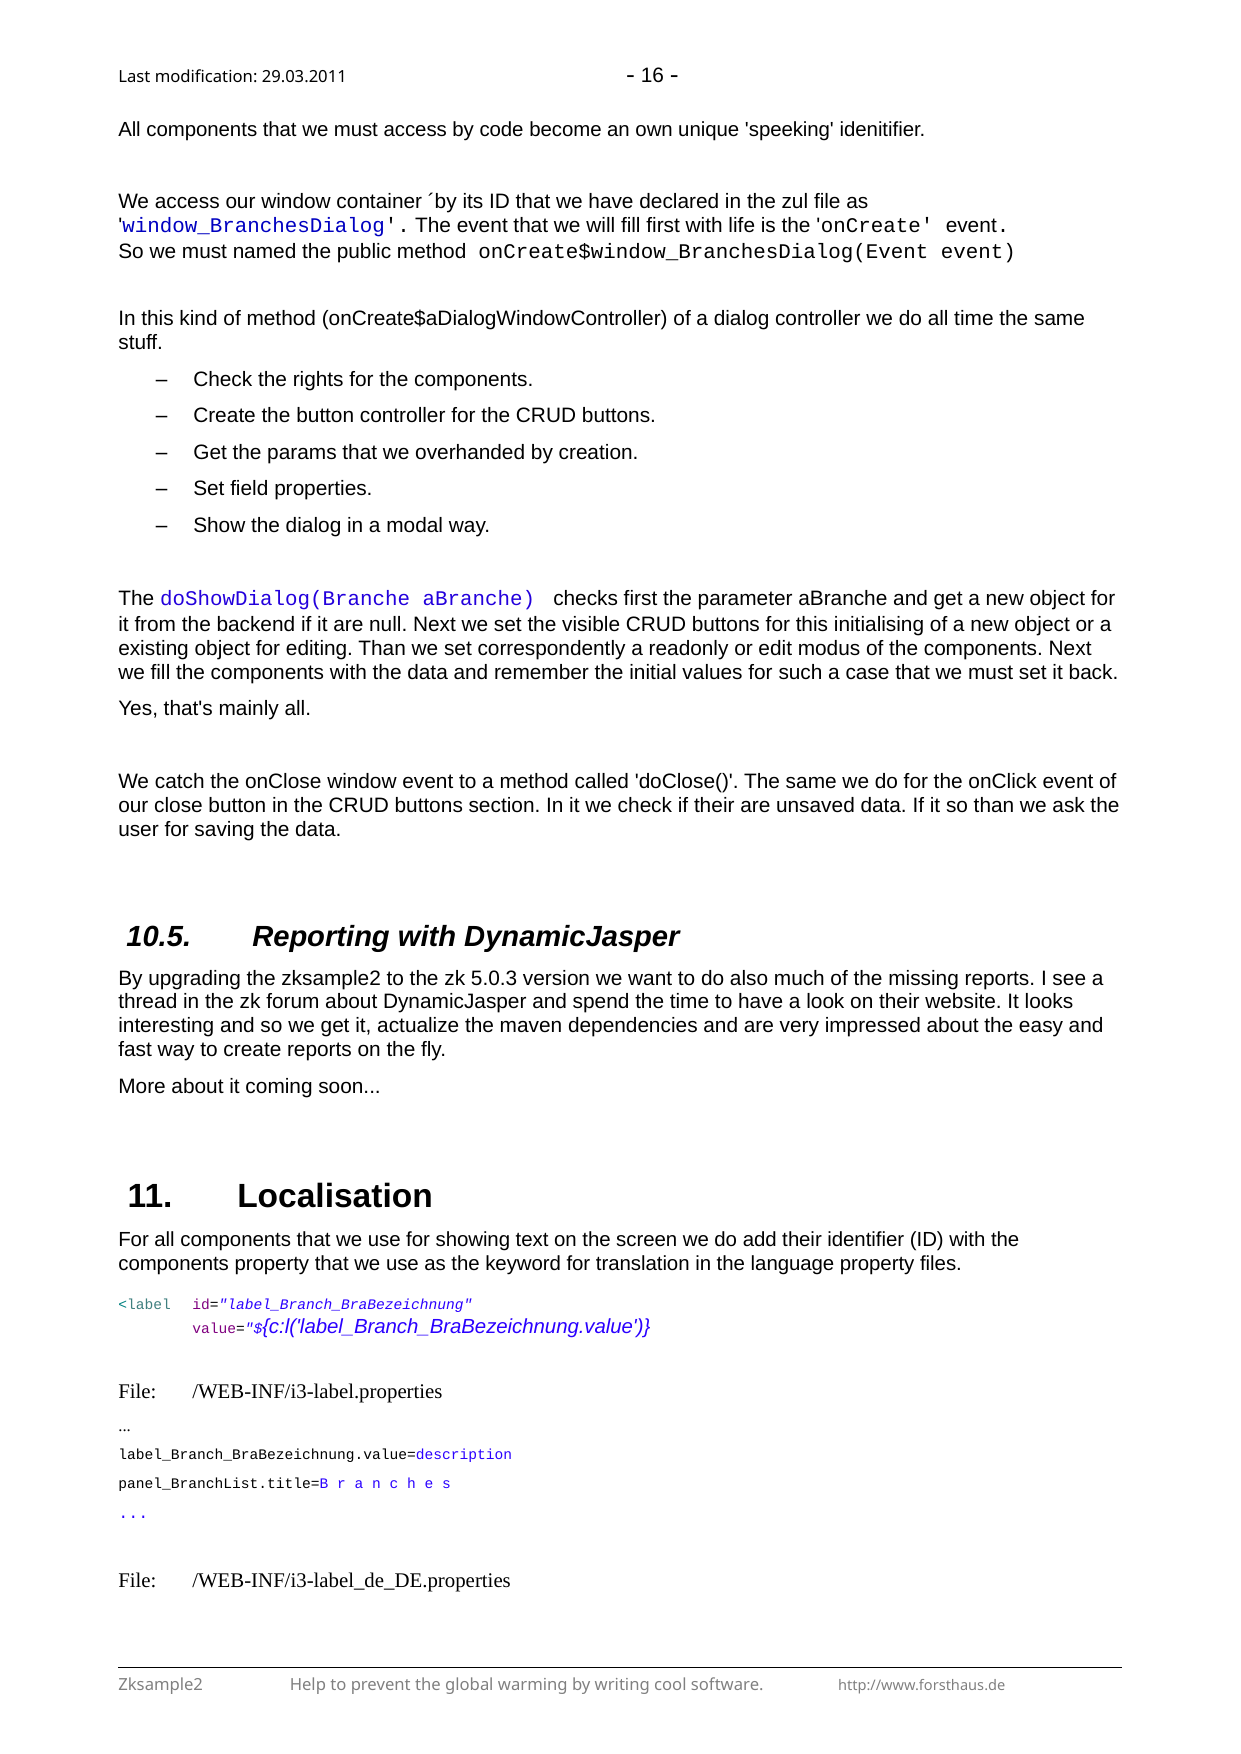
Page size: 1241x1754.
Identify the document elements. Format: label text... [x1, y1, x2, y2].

text label_Branch_BraBezeichnung.value=description [118, 1447, 1122, 1463]
text panel_BranchList.title=B r a n c h e s [118, 1476, 1122, 1493]
text We catch the onClose window event to a method called 'doClose()'. The same we do for the onClick event of our close button in the CRUD buttons section. In it we check if their are unsaved data. If it so than we ask the user for saving the data. [118, 769, 1122, 841]
list Check the rights for the components. [156, 367, 1122, 391]
subtitle Reporting with DynamicJasper [118, 919, 1122, 953]
text We access our window container ´by its ID that we have declared in the zul file as 'window_BranchesDialog'. The event that we will fill first with life is the 'onCreate' event. [118, 189, 1122, 239]
text File: /WEB-INF/i3-label_de_DE.properties [118, 1568, 1122, 1592]
text All components that we must access by code become an own unique 'speeking' idenitifier. [118, 117, 1122, 141]
text In this kind of method (onCreate$aDialogWindowController) of a dialog controller we do all time the same stuff. [118, 306, 1122, 354]
list Create the button controller for the CRUD buttons. [156, 403, 1122, 427]
text <label id="label_Branch_BraBezeichnung" [118, 1297, 1122, 1314]
text So we must named the public method onCreate$window_BranchesDialog(Event event) [118, 239, 1122, 265]
list Show the dialog in a modal way. [156, 513, 1122, 537]
text Yes, that's mainly all. [118, 696, 1122, 720]
text File: /WEB-INF/i3-label.properties [118, 1379, 1122, 1403]
text ... [118, 1415, 1122, 1434]
text For all components that we use for showing text on the screen we do add their identifier (ID) with the components property that we use as the keyword for translation in the language property files. [118, 1227, 1122, 1274]
subtitle Localisation [118, 1176, 1122, 1215]
list Set field properties. [156, 476, 1122, 500]
text The doShowDialog(Branche aBranche) checks first the parameter aBranche and get a new object for it from the backend if it are null. Next we set the visible CRUD buttons for this initialising of a new object or a existing object for editing. Than we set correspondently a readonly or edit modus of the components. Next we fill the components with the data and remember the initial values for such a case that we must set it back. [118, 586, 1122, 683]
text More about it coming soon... [118, 1074, 1122, 1098]
text ... [118, 1505, 1122, 1524]
text By upgrading the zksample2 to the zk 5.0.3 version we want to do also much of the missing reports. I see a thread in the zk forum about DynamicJasper and spend the time to have a look on their website. It looks interesting and so we get it, actualize the maven dependencies and are very impressed about the easy and fast way to create reports on the fly. [118, 965, 1122, 1061]
list Get the params that we overhanded by creation. [156, 440, 1122, 464]
text value="${c:l('label_Branch_BraBezeichnung.value')} [118, 1314, 1122, 1337]
